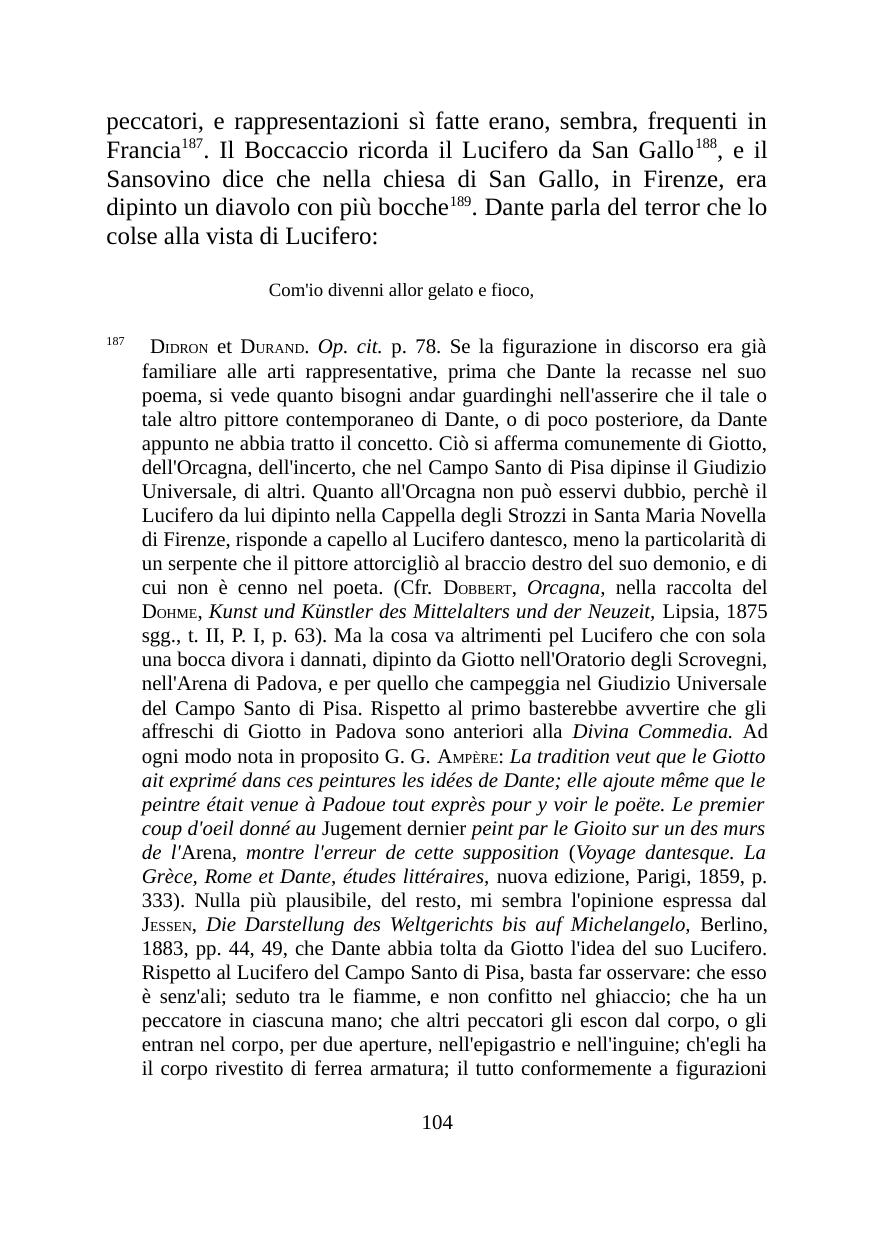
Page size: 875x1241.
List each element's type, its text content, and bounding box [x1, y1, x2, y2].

text Didron et Durand. Op. cit. p. 78. Se la figurazione in discorso era già familiare alle arti rappresentative, prima che Dante la recasse nel suo poema, si vede quanto bisogni andar guardinghi nell'asserire che il tale o tale altro pittore contemporaneo di Dante, o di poco posteriore, da Dante appunto ne abbia tratto il concetto. Ciò si afferma comunemente di Giotto, dell'Orcagna, dell'incerto, che nel Campo Santo di Pisa dipinse il Giudizio Universale, di altri. Quanto all'Orcagna non può esservi dubbio, perchè il Lucifero da lui dipinto nella Cappella degli Strozzi in Santa Maria Novella di Firenze, risponde a capello al Lucifero dantesco, meno la particolarità di un serpente che il pittore attorcigliò al braccio destro del suo demonio, e di cui non è cenno nel poeta. (Cfr. Dobbert, Orcagna, nella raccolta del Dohme, Kunst und Künstler des Mittelalters und der Neuzeit, Lipsia, 1875 sgg., t. II, P. I, p. 63). Ma la cosa va altrimenti pel Lucifero che con sola una bocca divora i dannati, dipinto da Giotto nell'Oratorio degli Scrovegni, nell'Arena di Padova, e per quello che campeggia nel Giudizio Universale del Campo Santo di Pisa. Rispetto al primo basterebbe avvertire che gli affreschi di Giotto in Padova sono anteriori alla Divina Commedia. Ad ogni modo nota in proposito G. G. Ampère: La tradition veut que le Giotto ait exprimé dans ces peintures les idées de Dante; elle ajoute même que le peintre était venue à Padoue tout exprès pour y voir le poëte. Le premier coup d'oeil donné au Jugement dernier peint par le Gioito sur un des murs de l'Arena, montre l'erreur de cette supposition (Voyage dantesque. La Grèce, Rome et Dante, études littéraires, nuova edizione, Parigi, 1859, p. 333). Nulla più plausibile, del resto, mi sembra l'opinione espressa dal Jessen, Die Darstellung des Weltgerichts bis auf Michelangelo, Berlino, 1883, pp. 44, 49, che Dante abbia tolta da Giotto l'idea del suo Lucifero. Rispetto al Lucifero del Campo Santo di Pisa, basta far osservare: che esso è senz'ali; seduto tra le fiamme, e non confitto nel ghiaccio; che ha un peccatore in ciascuna mano; che altri peccatori gli escon dal corpo, o gli entran nel corpo, per due aperture, nell'epigastrio e nell'inguine; ch'egli ha il corpo rivestito di ferrea armatura; il tutto conformemente a figurazioni [106, 334, 768, 1080]
text Com'io divenni allor gelato e fioco, [239, 279, 768, 300]
text peccatori, e rappresentazioni sì fatte erano, sembra, frequenti in Francia. Il Boccaccio ricorda il Lucifero da San Gallo, e il Sansovino dice che nella chiesa di San Gallo, in Firenze, era dipinto un diavolo con più bocche. Dante parla del terror che lo colse alla vista di Lucifero: [106, 106, 768, 250]
